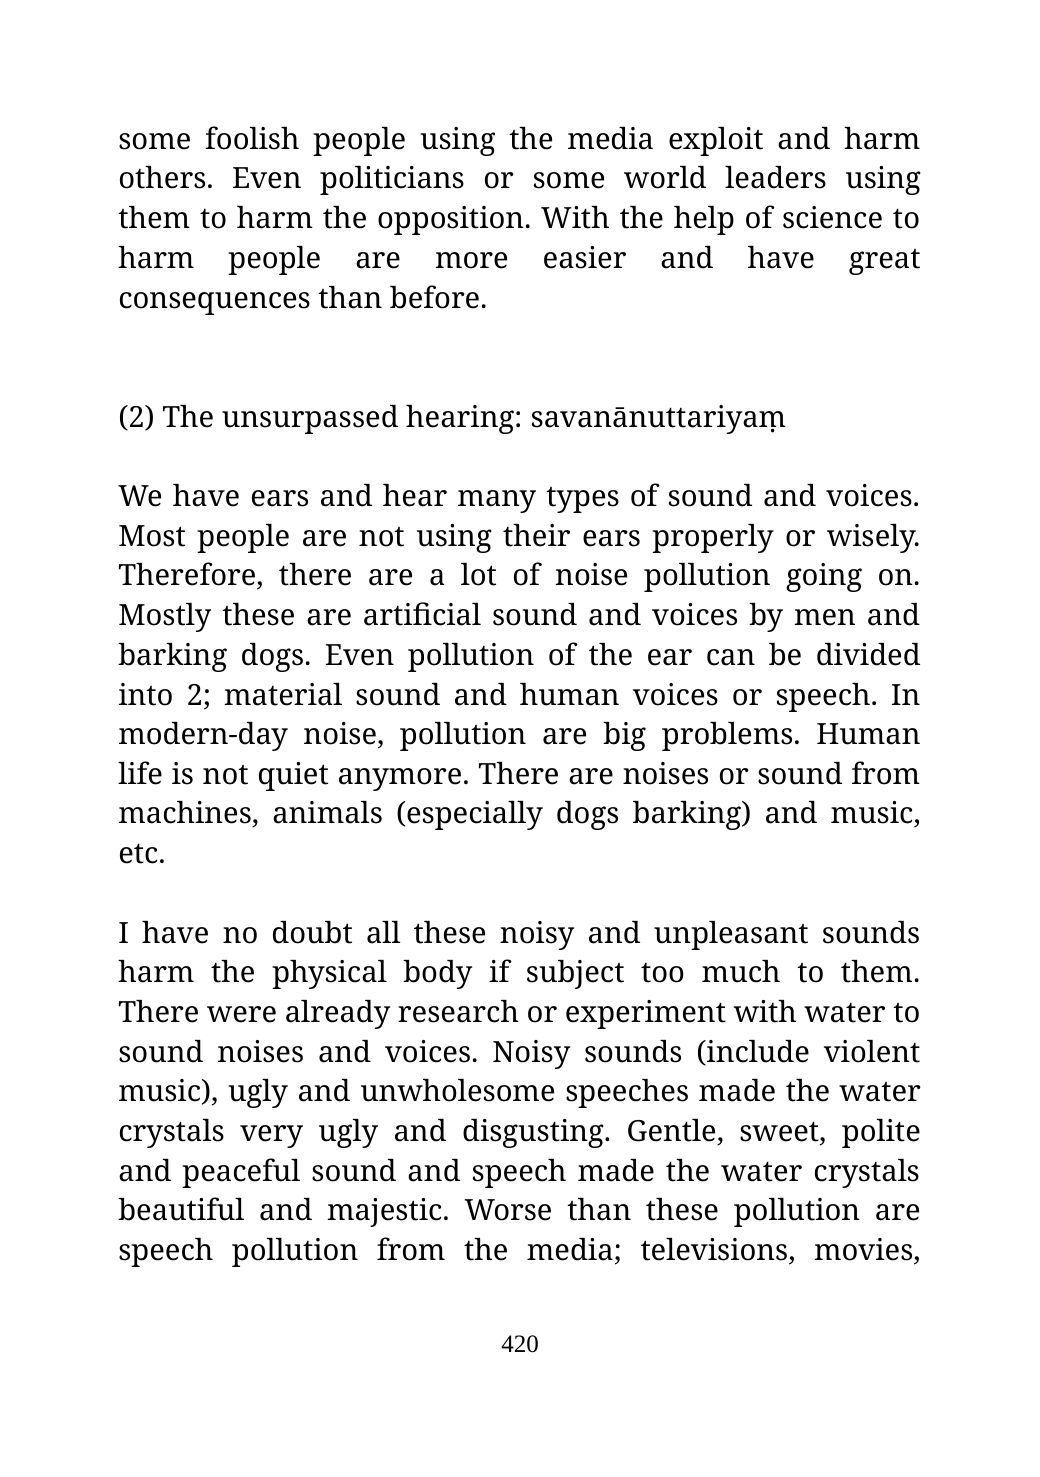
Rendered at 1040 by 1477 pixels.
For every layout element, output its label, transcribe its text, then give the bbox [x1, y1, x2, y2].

text some foolish people using the media exploit and harm others. Even politicians or some world leaders using them to harm the opposition. With the help of science to harm people are more easier and have great consequences than before. (2) The unsurpassed hearing: savanānuttariyaṃ We have ears and hear many types of sound and voices. Most people are not using their ears properly or wisely. Therefore, there are a lot of noise pollution going on. Mostly these are artificial sound and voices by men and barking dogs. Even pollution of the ear can be divided into 2; material sound and human voices or speech. In modern-day noise, pollution are big problems. Human life is not quiet anymore. There are noises or sound from machines, animals (especially dogs barking) and music, etc. I have no doubt all these noisy and unpleasant sounds harm the physical body if subject too much to them. There were already research or experiment with water to sound noises and voices. Noisy sounds (include violent music), ugly and unwholesome speeches made the water crystals very ugly and disgusting. Gentle, sweet, polite and peaceful sound and speech made the water crystals beautiful and majestic. Worse than these pollution are speech pollution from the media; televisions, movies, [118, 118, 922, 1269]
